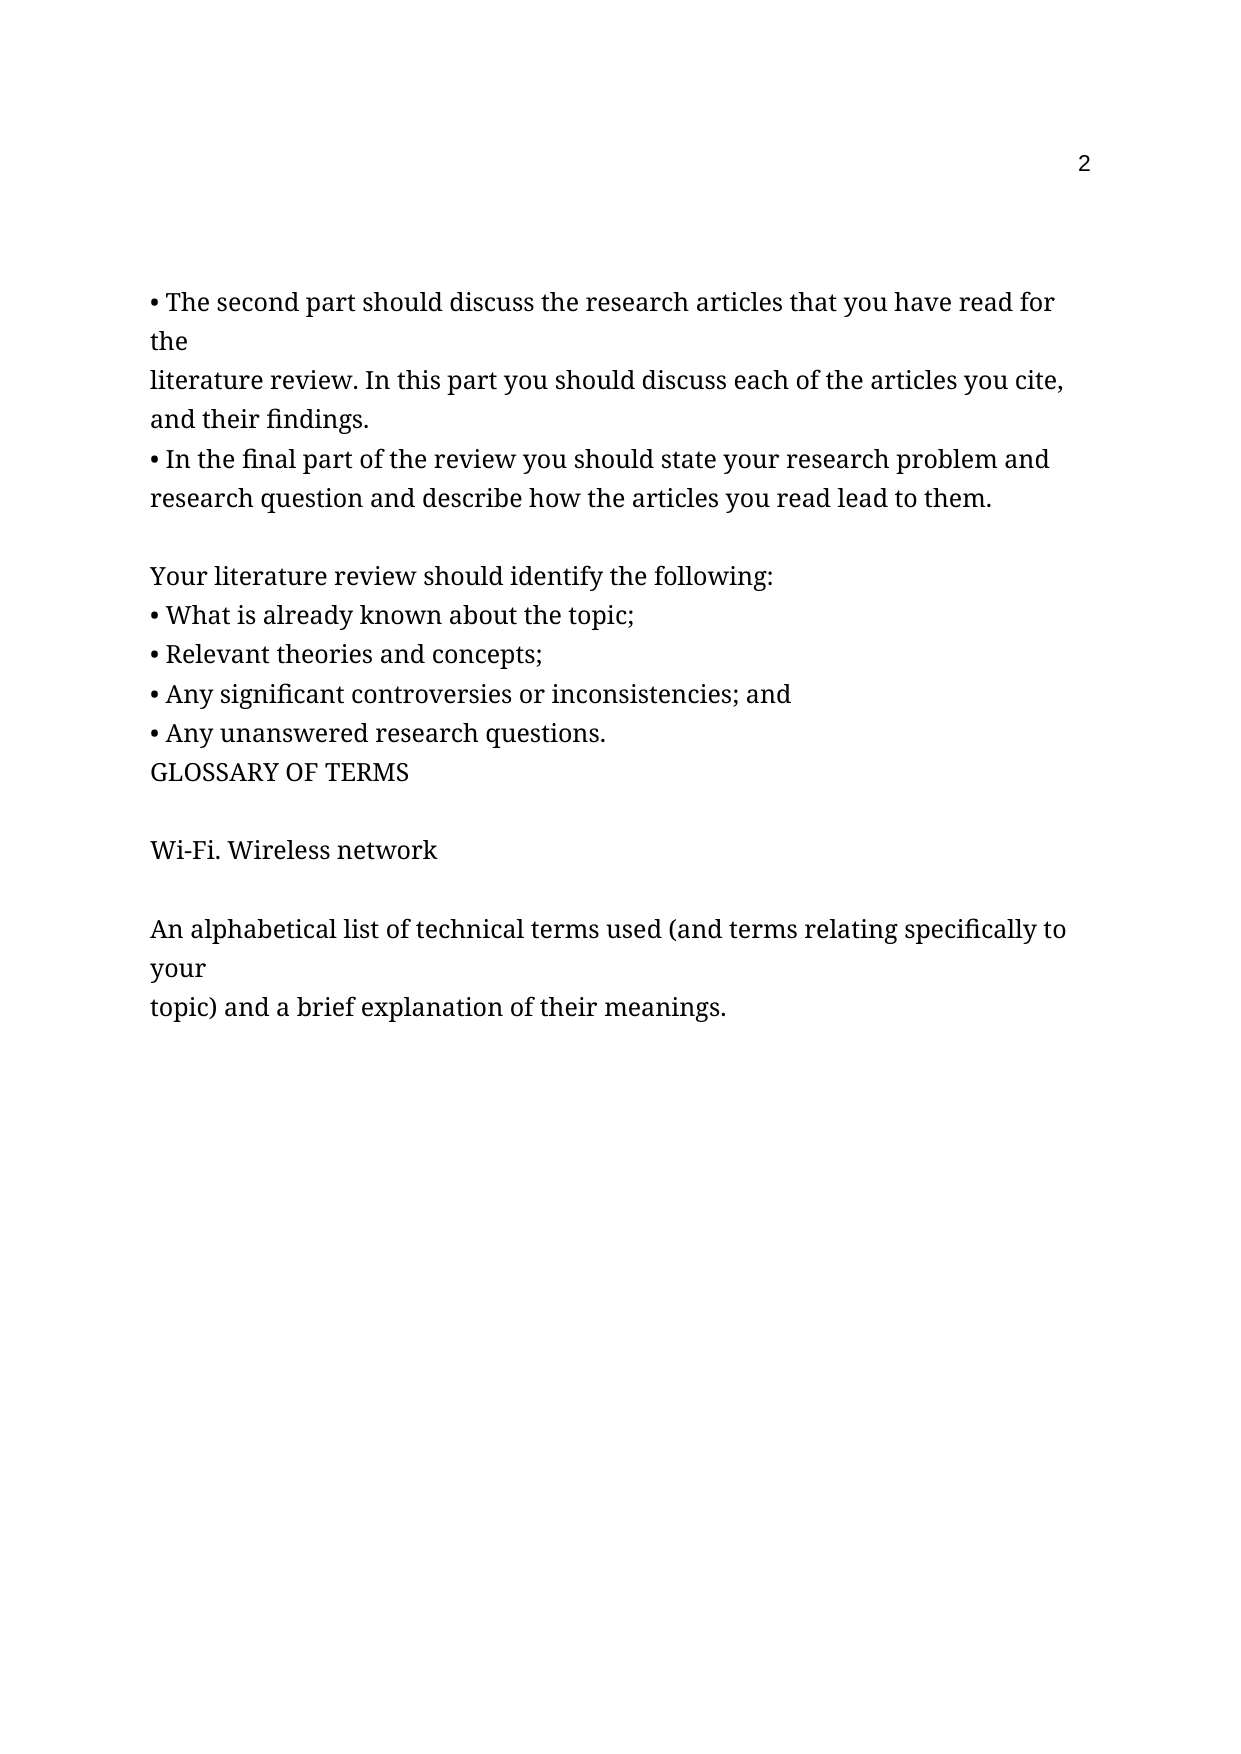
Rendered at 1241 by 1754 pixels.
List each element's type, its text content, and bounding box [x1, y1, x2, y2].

text • What is already known about the topic; [150, 598, 1091, 632]
text Your literature review should identify the following: [150, 559, 1091, 593]
text literature review. In this part you should discuss each of the articles you cite, [150, 363, 1091, 397]
text • Any significant controversies or inconsistencies; and [150, 676, 1091, 710]
text • The second part should discuss the research articles that you have read for the [150, 285, 1091, 358]
text research question and describe how the articles you read lead to them. [150, 481, 1091, 514]
text An alphabetical list of technical terms used (and terms relating specifically to your [150, 911, 1091, 984]
text • Any unanswered research questions. [150, 716, 1091, 749]
text GLOSSARY OF TERMS [150, 755, 1091, 789]
text and their findings. [150, 402, 1091, 436]
text Wi-Fi. Wireless network [150, 833, 1091, 867]
text • Relevant theories and concepts; [150, 637, 1091, 671]
text topic) and a brief explanation of their meanings. [150, 990, 1091, 1024]
text • In the final part of the review you should state your research problem and [150, 441, 1091, 475]
